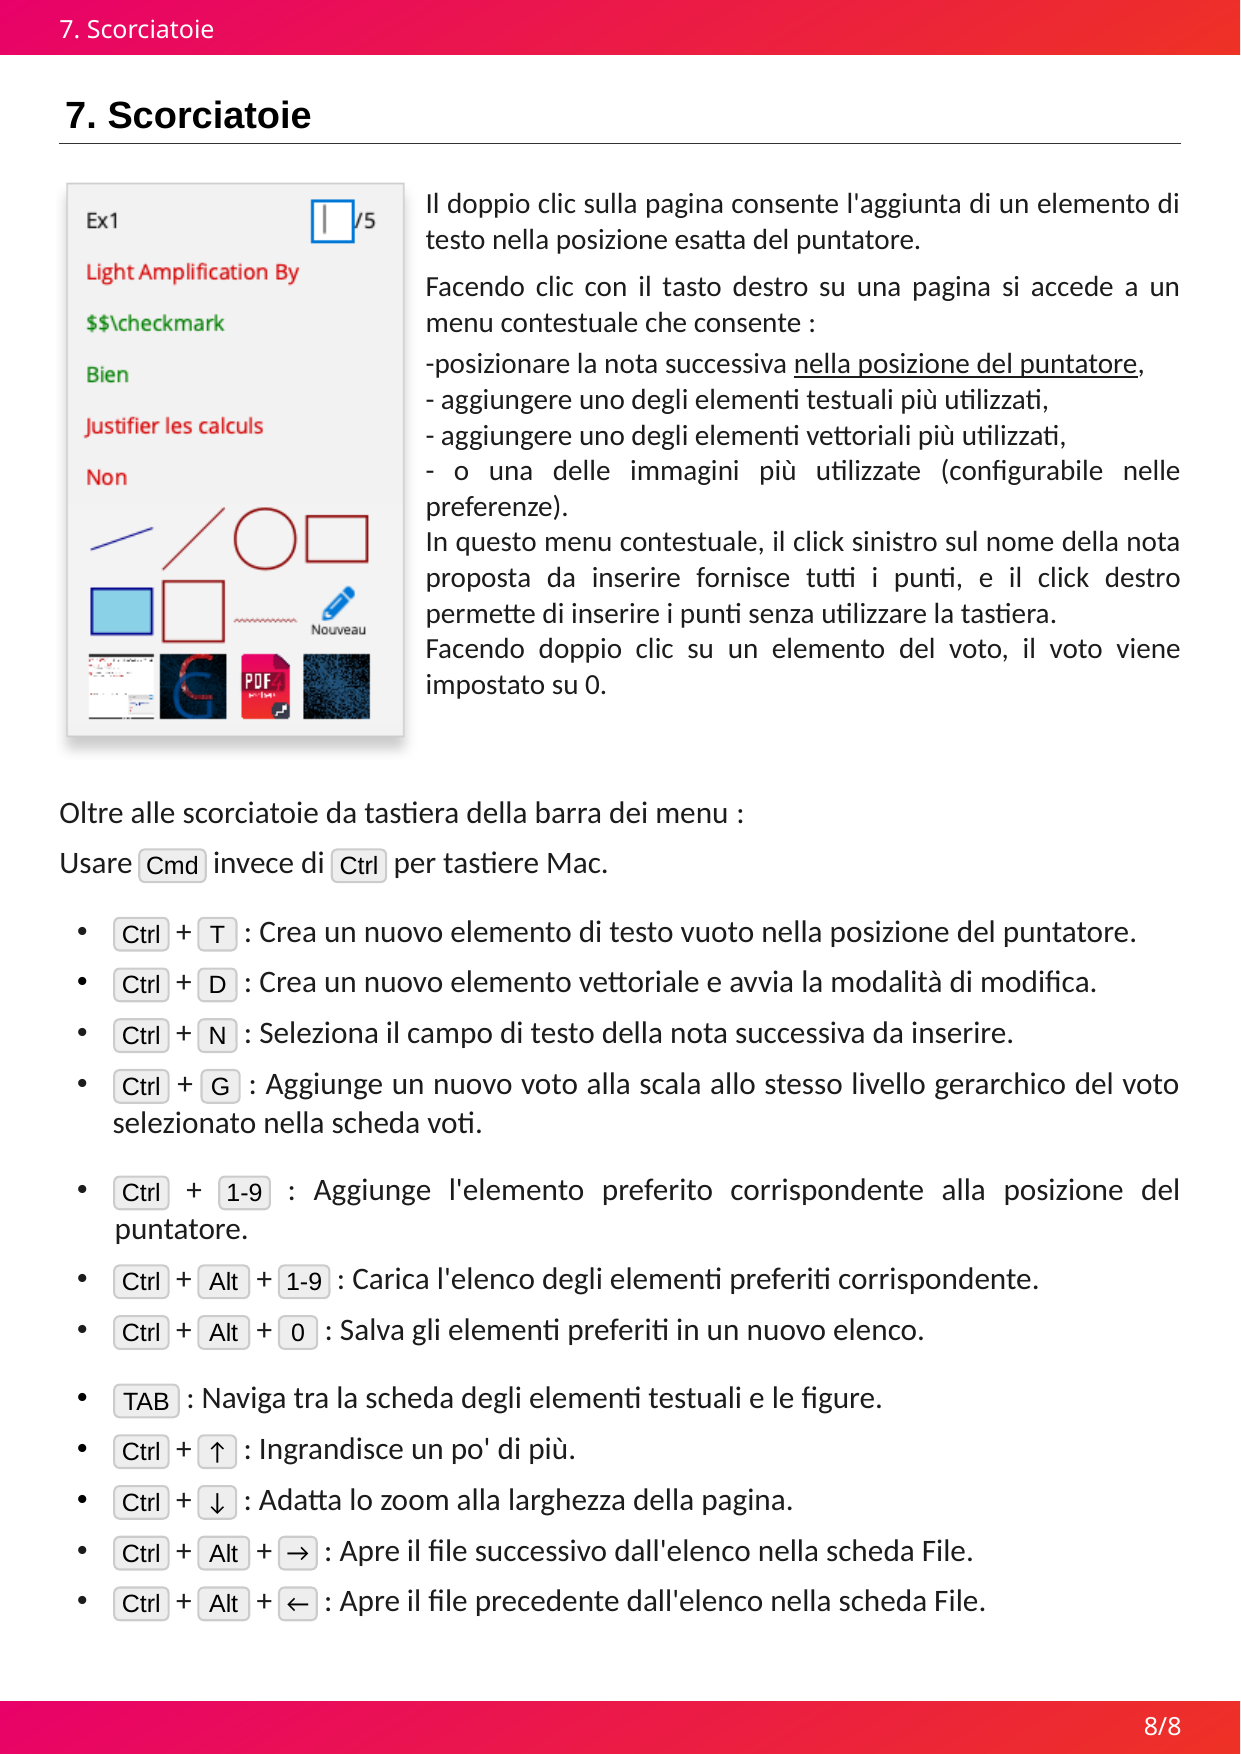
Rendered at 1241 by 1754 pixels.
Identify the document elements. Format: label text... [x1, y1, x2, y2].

list : Naviga tra la scheda degli elementi testuali e le figure. [77, 1378, 1181, 1417]
picture [56, 171, 426, 760]
text -posizionare la nota successiva nella posizione del puntatore, [426, 345, 1181, 381]
list + : Aggiunge l'elemento preferito corrispondente alla posizione del puntatore. [77, 1170, 1181, 1247]
list + + : Apre il file successivo dall'elenco nella scheda File. [77, 1531, 1181, 1569]
list + + : Salva gli elementi preferiti in un nuovo elenco. [77, 1310, 1181, 1349]
text - o una delle immagini più utilizzate (configurabile nelle preferenze). [426, 452, 1181, 523]
text Facendo clic con il tasto destro su una pagina si accede a un menu contestuale che consente : [426, 268, 1181, 339]
list + : Seleziona il campo di testo della nota successiva da inserire. [77, 1013, 1181, 1052]
text Il doppio clic sulla pagina consente l'aggiunta di un elemento di testo nella posizione esatta del puntatore. [426, 185, 1181, 256]
list + : Adatta lo zoom alla larghezza della pagina. [77, 1480, 1181, 1519]
text Facendo doppio clic su un elemento del voto, il voto viene impostato su 0. [426, 630, 1181, 702]
text In questo menu contestuale, il click sinistro sul nome della nota proposta da inserire fornisce tutti i punti, e il click destro permette di inserire i punti senza utilizzare la tastiera. [426, 523, 1181, 630]
text Usare invece di per tastiere Mac. [59, 843, 1181, 882]
text Oltre alle scorciatoie da tastiera della barra dei menu : [59, 793, 1181, 831]
text - aggiungere uno degli elementi vettoriali più utilizzati, [426, 417, 1181, 452]
subtitle Scorciatoie [59, 87, 1181, 143]
list + + : Carica l'elenco degli elementi preferiti corrispondente. [77, 1259, 1181, 1298]
list + : Crea un nuovo elemento di testo vuoto nella posizione del puntatore. [77, 912, 1181, 951]
list + : Crea un nuovo elemento vettoriale e avvia la modalità di modifica. [77, 962, 1181, 1001]
list + + : Apre il file precedente dall'elenco nella scheda File. [77, 1581, 1181, 1620]
text - aggiungere uno degli elementi testuali più utilizzati, [426, 381, 1181, 417]
list + : Ingrandisce un po' di più. [77, 1429, 1181, 1468]
list + : Aggiunge un nuovo voto alla scala allo stesso livello gerarchico del voto selezionato nella scheda voti. [77, 1064, 1181, 1141]
